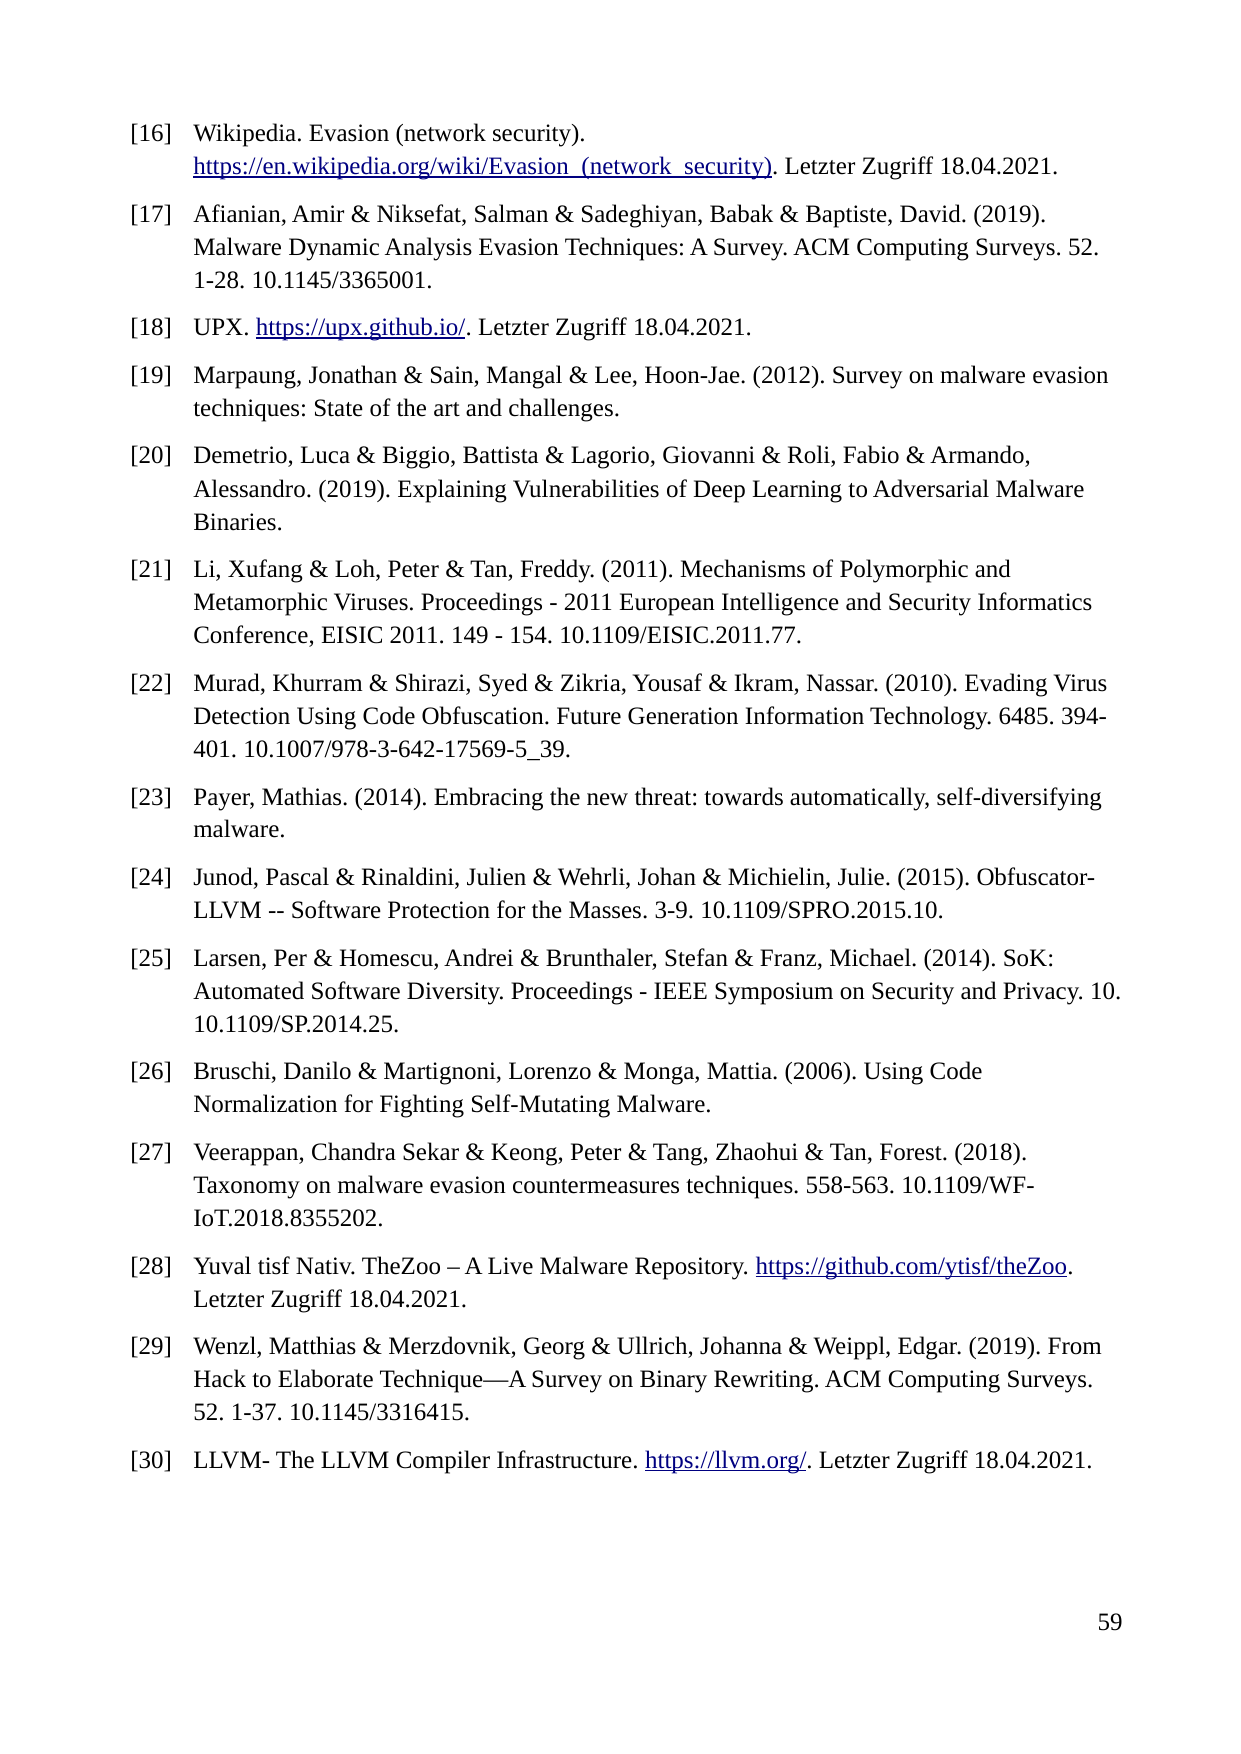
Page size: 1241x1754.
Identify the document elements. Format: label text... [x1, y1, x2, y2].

list UPX. https://upx.github.io/. Letzter Zugriff 18.04.2021. [130, 312, 1122, 341]
list Li, Xufang & Loh, Peter & Tan, Freddy. (2011). Mechanisms of Polymorphic and Metamorphic Viruses. Proceedings - 2011 European Intelligence and Security Informatics Conference, EISIC 2011. 149 - 154. 10.1109/EISIC.2011.77. [130, 554, 1122, 649]
list LLVM- The LLVM Compiler Infrastructure. https://llvm.org/. Letzter Zugriff 18.04.2021. [130, 1445, 1122, 1474]
list Junod, Pascal & Rinaldini, Julien & Wehrli, Johan & Michielin, Julie. (2015). Obfuscator-LLVM -- Software Protection for the Masses. 3-9. 10.1109/SPRO.2015.10. [130, 862, 1122, 924]
list Payer, Mathias. (2014). Embracing the new threat: towards automatically, self-diversifying malware. [130, 782, 1122, 843]
list Veerappan, Chandra Sekar & Keong, Peter & Tang, Zhaohui & Tan, Forest. (2018). Taxonomy on malware evasion countermeasures techniques. 558-563. 10.1109/WF-IoT.2018.8355202. [130, 1137, 1122, 1232]
list Wenzl, Matthias & Merzdovnik, Georg & Ullrich, Johanna & Weippl, Edgar. (2019). From Hack to Elaborate Technique—A Survey on Binary Rewriting. ACM Computing Surveys. 52. 1-37. 10.1145/3316415. [130, 1331, 1122, 1426]
list Murad, Khurram & Shirazi, Syed & Zikria, Yousaf & Ikram, Nassar. (2010). Evading Virus Detection Using Code Obfuscation. Future Generation Information Technology. 6485. 394-401. 10.1007/978-3-642-17569-5_39. [130, 668, 1122, 763]
list Bruschi, Danilo & Martignoni, Lorenzo & Monga, Mattia. (2006). Using Code Normalization for Fighting Self-Mutating Malware. [130, 1056, 1122, 1118]
list Demetrio, Luca & Biggio, Battista & Lagorio, Giovanni & Roli, Fabio & Armando, Alessandro. (2019). Explaining Vulnerabilities of Deep Learning to Adversarial Malware Binaries. [130, 441, 1122, 535]
list Afianian, Amir & Niksefat, Salman & Sadeghiyan, Babak & Baptiste, David. (2019). Malware Dynamic Analysis Evasion Techniques: A Survey. ACM Computing Surveys. 52. 1-28. 10.1145/3365001. [130, 199, 1122, 293]
list Yuval tisf Nativ. TheZoo – A Live Malware Repository. https://github.com/ytisf/theZoo. Letzter Zugriff 18.04.2021. [130, 1251, 1122, 1312]
list Marpaung, Jonathan & Sain, Mangal & Lee, Hoon-Jae. (2012). Survey on malware evasion techniques: State of the art and challenges. [130, 360, 1122, 422]
list Larsen, Per & Homescu, Andrei & Brunthaler, Stefan & Franz, Michael. (2014). SoK: Automated Software Diversity. Proceedings - IEEE Symposium on Security and Privacy. 10. 10.1109/SP.2014.25. [130, 943, 1122, 1038]
list Wikipedia. Evasion (network security). https://en.wikipedia.org/wiki/Evasion_(network_security). Letzter Zugriff 18.04.2021. [130, 118, 1122, 180]
